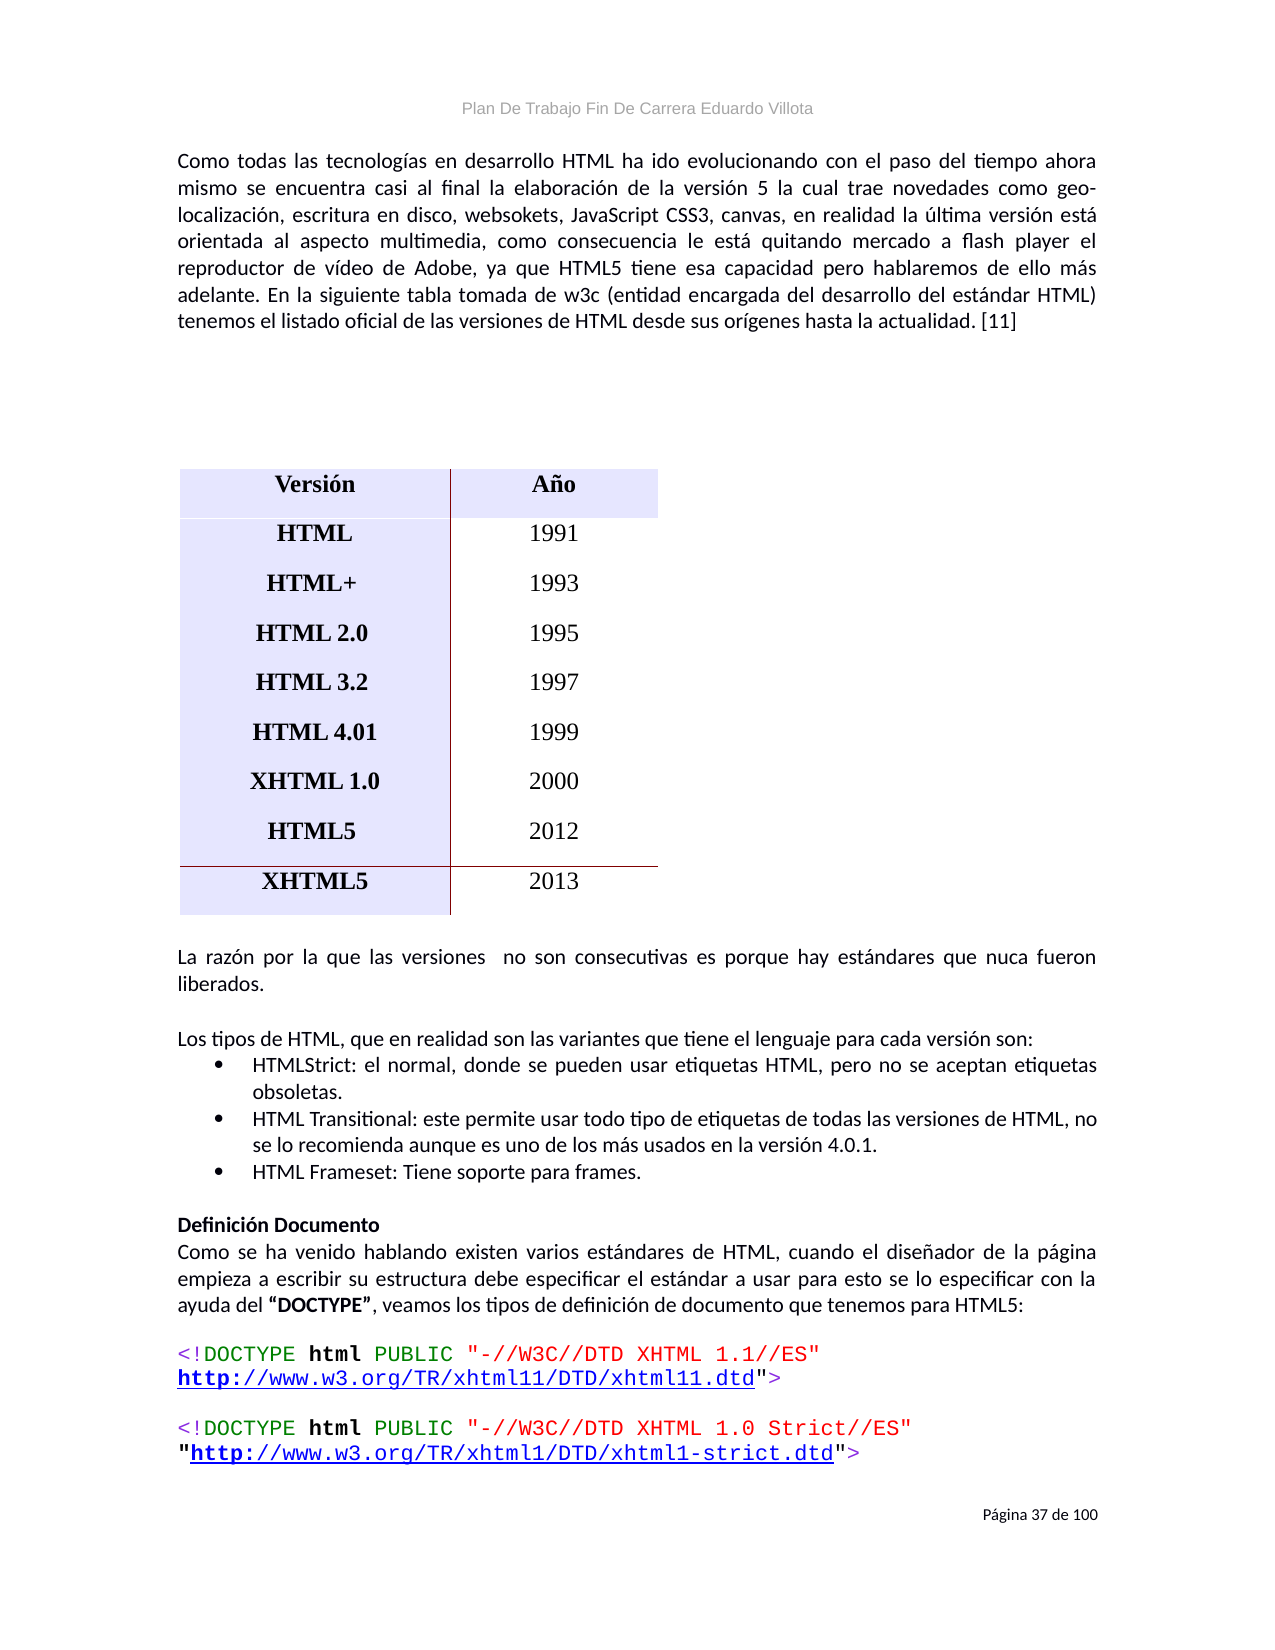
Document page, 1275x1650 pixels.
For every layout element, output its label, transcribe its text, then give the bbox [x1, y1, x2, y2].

table_cell 1993 [451, 568, 658, 618]
table_cell 1999 [451, 717, 658, 766]
table_cell HTML [180, 519, 450, 568]
table_cell HTML5 [180, 816, 450, 866]
text Como todas las tecnologías en desarrollo HTML ha ido evolucionando con el paso del tiempo ahora mismo se encuentra casi al final la elaboración de la versión 5 la cual trae novedades como geo-localización, escritura en disco, websokets, JavaScript CSS3, canvas, en realidad la última versión está orientada al aspecto multimedia, como consecuencia le está quitando mercado a flash player el reproductor de vídeo de Adobe, ya que HTML5 tiene esa capacidad pero hablaremos de ello más adelante. En la siguiente tabla tomada de w3c (entidad encargada del desarrollo del estándar HTML) tenemos el listado oficial de las versiones de HTML desde sus orígenes hasta la actualidad. [11] [177, 148, 1098, 334]
text <!DOCTYPE html PUBLIC "-//W3C//DTD XHTML 1.0 Strict//ES" "http://www.w3.org/TR/xhtml1/DTD/xhtml1-strict.dtd"> [177, 1417, 1098, 1467]
table_cell HTML 3.2 [180, 667, 450, 717]
text <!DOCTYPE html PUBLIC "-//W3C//DTD XHTML 1.1//ES" http://www.w3.org/TR/xhtml11/DTD/xhtml11.dtd"> [177, 1343, 1098, 1392]
list HTML Transitional: este permite usar todo tipo de etiquetas de todas las versiones de HTML, no se lo recomienda aunque es uno de los más usados en la versión 4.0.1. [215, 1105, 1098, 1158]
list HTML Frameset: Tiene soporte para frames. [215, 1158, 1098, 1185]
list HTMLStrict: el normal, donde se pueden usar etiquetas HTML, pero no se aceptan etiquetas obsoletas. [215, 1051, 1098, 1105]
table_cell 2000 [451, 766, 658, 816]
table_cell 1997 [451, 667, 658, 717]
table_cell 1991 [451, 519, 658, 568]
text Los tipos de HTML, que en realidad son las variantes que tiene el lenguaje para cada versión son: [177, 1025, 1098, 1051]
table_header Versión [180, 469, 450, 518]
table_cell 2013 [451, 867, 658, 915]
table_cell 1995 [451, 618, 658, 667]
table_cell XHTML 1.0 [180, 766, 450, 816]
table_cell HTML+ [180, 568, 450, 618]
table_cell 2012 [451, 816, 658, 866]
table_header Año [451, 469, 658, 518]
list Definición Documento [177, 1211, 1098, 1238]
text Como se ha venido hablando existen varios estándares de HTML, cuando el diseñador de la página empieza a escribir su estructura debe especificar el estándar a usar para esto se lo especificar con la ayuda del “DOCTYPE”, veamos los tipos de definición de documento que tenemos para HTML5: [177, 1238, 1098, 1318]
table_cell HTML 4.01 [180, 717, 450, 766]
text La razón por la que las versiones no son consecutivas es porque hay estándares que nuca fueron liberados. [177, 943, 1098, 997]
table_cell HTML 2.0 [180, 618, 450, 667]
table_cell XHTML5 [180, 867, 450, 915]
